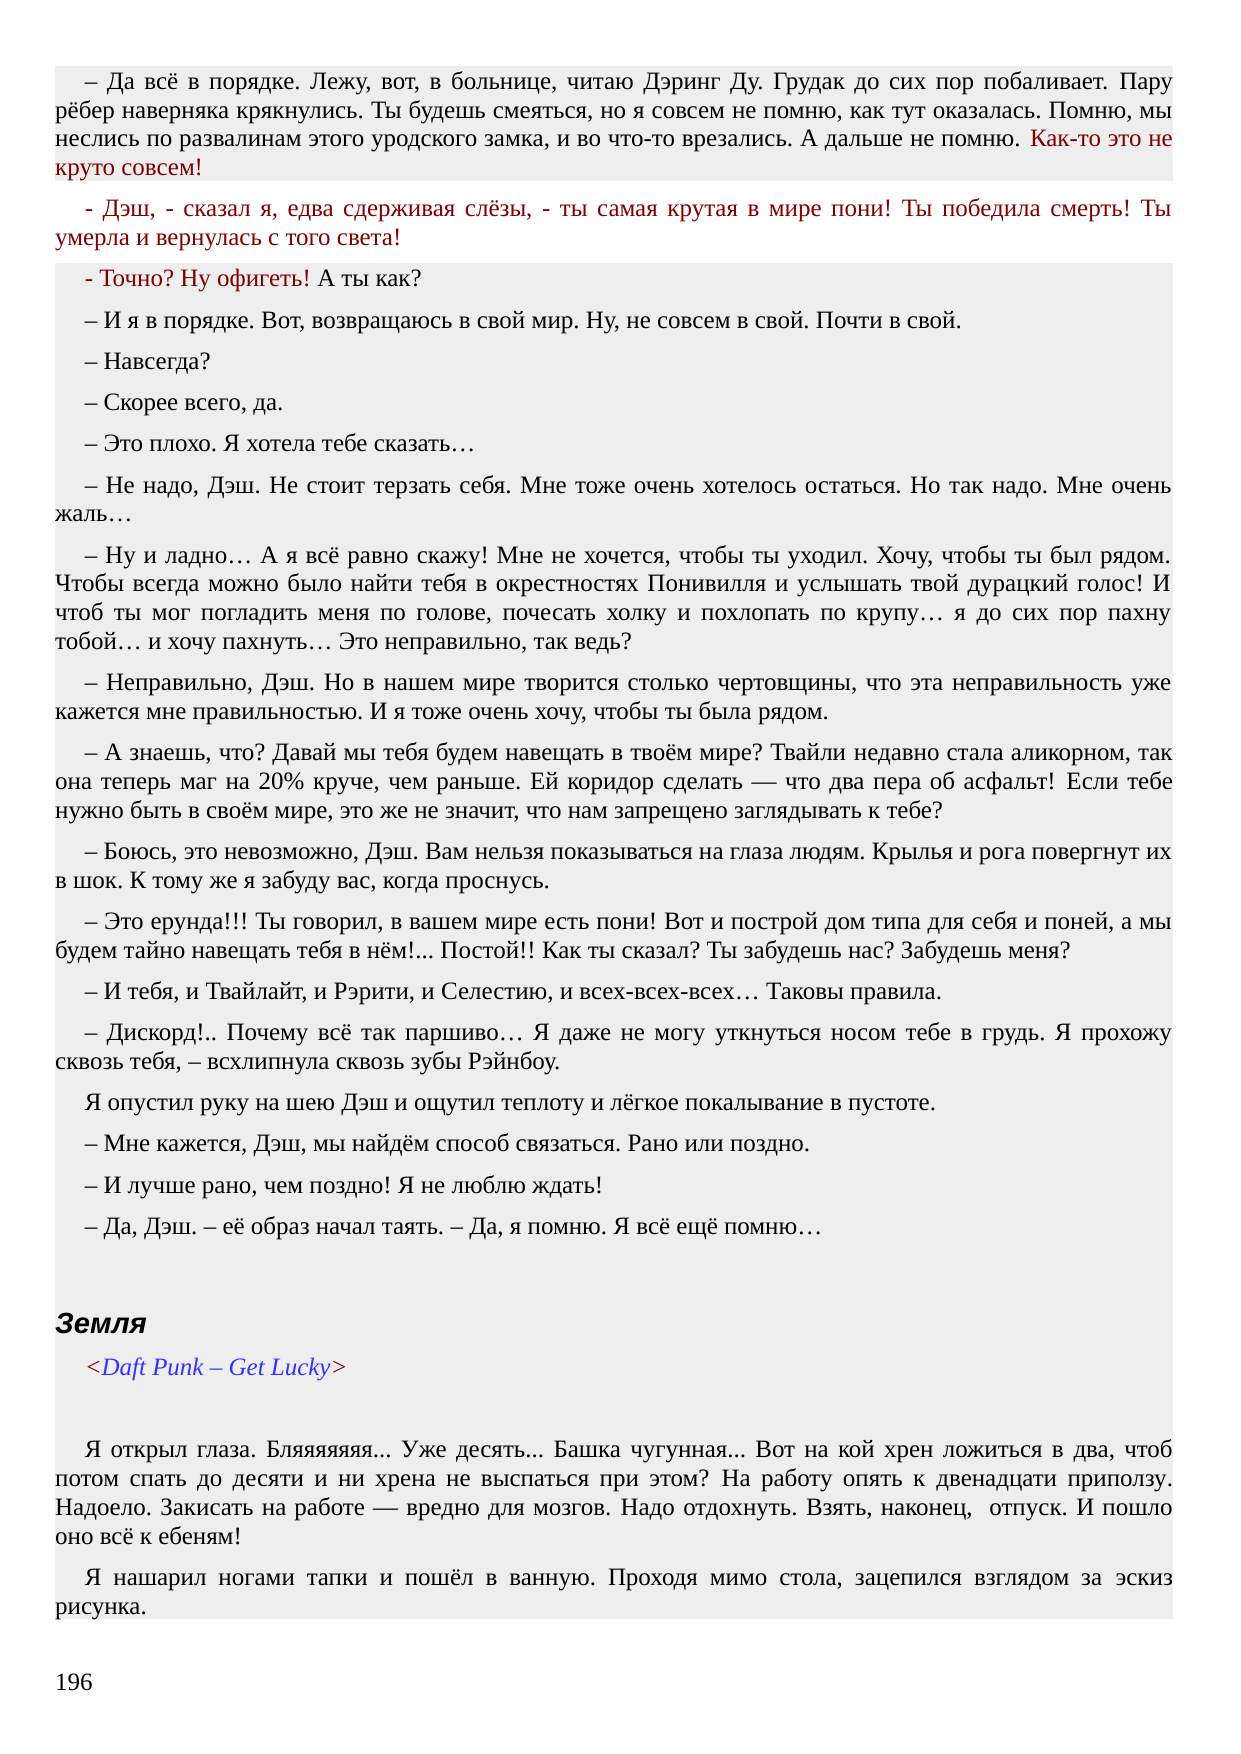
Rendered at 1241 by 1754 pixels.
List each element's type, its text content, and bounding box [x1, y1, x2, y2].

text Я нашарил ногами тапки и пошёл в ванную. Проходя мимо стола, зацепился взглядом за эскиз рисунка. [55, 1562, 1173, 1619]
text – Ну и ладно… А я всё равно скажу! Мне не хочется, чтобы ты уходил. Хочу, чтобы ты был рядом. Чтобы всегда можно было найти тебя в окрестностях Понивилля и услышать твой дурацкий голос! И чтоб ты мог погладить меня по голове, почесать холку и похлопать по крупу… я до сих пор пахну тобой… и хочу пахнуть… Это неправильно, так ведь? [55, 540, 1173, 655]
text - Дэш, - сказал я, едва сдерживая слёзы, - ты самая крутая в мире пони! Ты победила смерть! Ты умерла и вернулась с того света! [55, 193, 1173, 251]
text – Неправильно, Дэш. Но в нашем мире творится столько чертовщины, что эта неправильность уже кажется мне правильностью. И я тоже очень хочу, чтобы ты была рядом. [55, 667, 1173, 725]
text – Боюсь, это невозможно, Дэш. Вам нельзя показываться на глаза людям. Крылья и рога повергнут их в шок. К тому же я забуду вас, когда проснусь. [55, 836, 1173, 893]
text <Daft Punk – Get Lucky> [55, 1352, 1173, 1381]
text - Точно? Ну офигеть! А ты как? [55, 263, 1173, 292]
text – Это плохо. Я хотела тебе сказать… [55, 428, 1173, 457]
text – Да, Дэш. – её образ начал таять. – Да, я помню. Я всё ещё помню… [55, 1211, 1173, 1240]
text – Это ерунда!!! Ты говорил, в вашем мире есть пони! Вот и построй дом типа для себя и поней, а мы будем тайно навещать тебя в нём!... Постой!! Как ты сказал? Ты забудешь нас? Забудешь меня? [55, 906, 1173, 963]
text – Навсегда? [55, 346, 1173, 375]
text – А знаешь, что? Давай мы тебя будем навещать в твоём мире? Твайли недавно стала аликорном, так она теперь маг на 20% круче, чем раньше. Ей коридор сделать — что два пера об асфальт! Если тебе нужно быть в своём мире, это же не значит, что нам запрещено заглядывать к тебе? [55, 737, 1173, 823]
text – Мне кажется, Дэш, мы найдём способ связаться. Рано или поздно. [55, 1128, 1173, 1157]
text – Не надо, Дэш. Не стоит терзать себя. Мне тоже очень хотелось остаться. Но так надо. Мне очень жаль… [55, 470, 1173, 527]
text – И тебя, и Твайлайт, и Рэрити, и Селестию, и всех-всех-всех… Таковы правила. [55, 976, 1173, 1005]
subtitle Земля [55, 1306, 1173, 1339]
text Я открыл глаза. Бляяяяяяя... Уже десять... Башка чугунная... Вот на кой хрен ложиться в два, чтоб потом спать до десяти и ни хрена не выспаться при этом? На работу опять к двенадцати приползу. Надоело. Закисать на работе — вредно для мозгов. Надо отдохнуть. Взять, наконец, отпуск. И пошло оно всё к ебеням! [55, 1434, 1173, 1549]
text – И лучше рано, чем поздно! Я не люблю ждать! [55, 1170, 1173, 1198]
text – Дискорд!.. Почему всё так паршиво… Я даже не могу уткнуться носом тебе в грудь. Я прохожу сквозь тебя, – всхлипнула сквозь зубы Рэйнбоу. [55, 1017, 1173, 1075]
text – И я в порядке. Вот, возвращаюсь в свой мир. Ну, не совсем в свой. Почти в свой. [55, 305, 1173, 333]
text Я опустил руку на шею Дэш и ощутил теплоту и лёгкое покалывание в пустоте. [55, 1087, 1173, 1116]
text – Скорее всего, да. [55, 387, 1173, 416]
text – Да всё в порядке. Лежу, вот, в больнице, читаю Дэринг Ду. Грудак до сих пор побаливает. Пару рёбер наверняка крякнулись. Ты будешь смеяться, но я совсем не помню, как тут оказалась. Помню, мы неслись по развалинам этого уродского замка, и во что-то врезались. А дальше не помню. Как-то это не круто совсем! [55, 66, 1173, 181]
